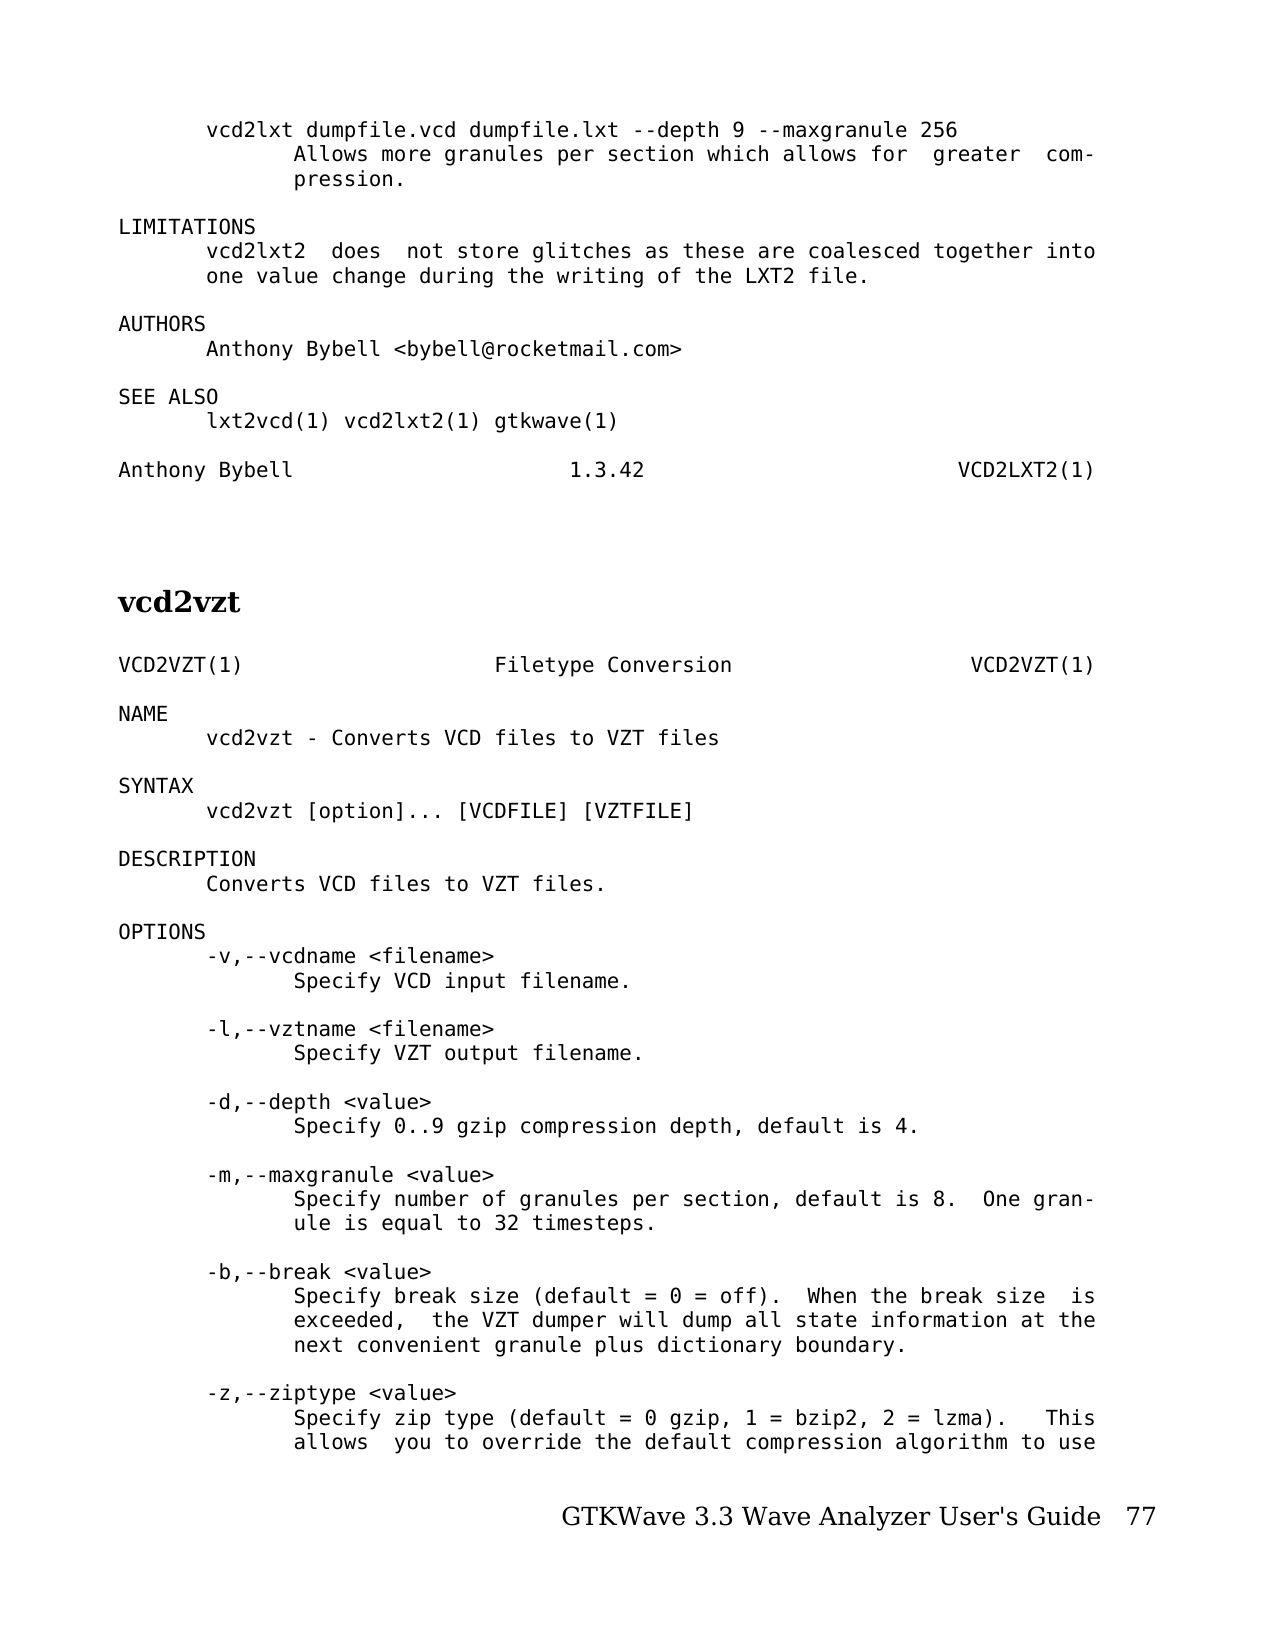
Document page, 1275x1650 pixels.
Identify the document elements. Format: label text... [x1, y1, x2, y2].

text pression. [118, 167, 1157, 191]
text -m,--maxgranule <value> [118, 1163, 1157, 1187]
text Specify zip type (default = 0 gzip, 1 = bzip2, 2 = lzma). This [118, 1406, 1157, 1430]
text SYNTAX [118, 774, 1157, 799]
text -v,--vcdname <filename> [118, 944, 1157, 969]
text Specify VCD input filename. [118, 969, 1157, 993]
text -d,--depth <value> [118, 1090, 1157, 1114]
text LIMITATIONS [118, 215, 1157, 239]
text -b,--break <value> [118, 1260, 1157, 1284]
text vcd2vzt - Converts VCD files to VZT files [118, 726, 1157, 750]
text VCD2VZT(1) Filetype Conversion VCD2VZT(1) [118, 653, 1157, 677]
text AUTHORS [118, 312, 1157, 337]
text Allows more granules per section which allows for greater com- [118, 142, 1157, 167]
text OPTIONS [118, 920, 1157, 944]
text Anthony Bybell 1.3.42 VCD2LXT2(1) [118, 458, 1157, 482]
text lxt2vcd(1) vcd2lxt2(1) gtkwave(1) [118, 409, 1157, 434]
text -z,--ziptype <value> [118, 1381, 1157, 1406]
text ule is equal to 32 timesteps. [118, 1211, 1157, 1236]
text Specify number of granules per section, default is 8. One gran- [118, 1187, 1157, 1211]
text Converts VCD files to VZT files. [118, 872, 1157, 896]
text vcd2vzt [option]... [VCDFILE] [VZTFILE] [118, 799, 1157, 823]
text Specify 0..9 gzip compression depth, default is 4. [118, 1114, 1157, 1138]
text allows you to override the default compression algorithm to use [118, 1430, 1157, 1454]
text Specify VZT output filename. [118, 1041, 1157, 1066]
text NAME [118, 702, 1157, 726]
text next convenient granule plus dictionary boundary. [118, 1333, 1157, 1357]
text Anthony Bybell <bybell@rocketmail.com> [118, 337, 1157, 361]
text Specify break size (default = 0 = off). When the break size is [118, 1284, 1157, 1308]
text one value change during the writing of the LXT2 file. [118, 264, 1157, 288]
text DESCRIPTION [118, 847, 1157, 872]
subtitle vcd2vzt [118, 584, 1157, 619]
text SEE ALSO [118, 385, 1157, 409]
text exceeded, the VZT dumper will dump all state information at the [118, 1308, 1157, 1333]
text vcd2lxt2 does not store glitches as these are coalesced together into [118, 239, 1157, 264]
text vcd2lxt dumpfile.vcd dumpfile.lxt --depth 9 --maxgranule 256 [118, 118, 1157, 142]
text -l,--vztname <filename> [118, 1017, 1157, 1041]
